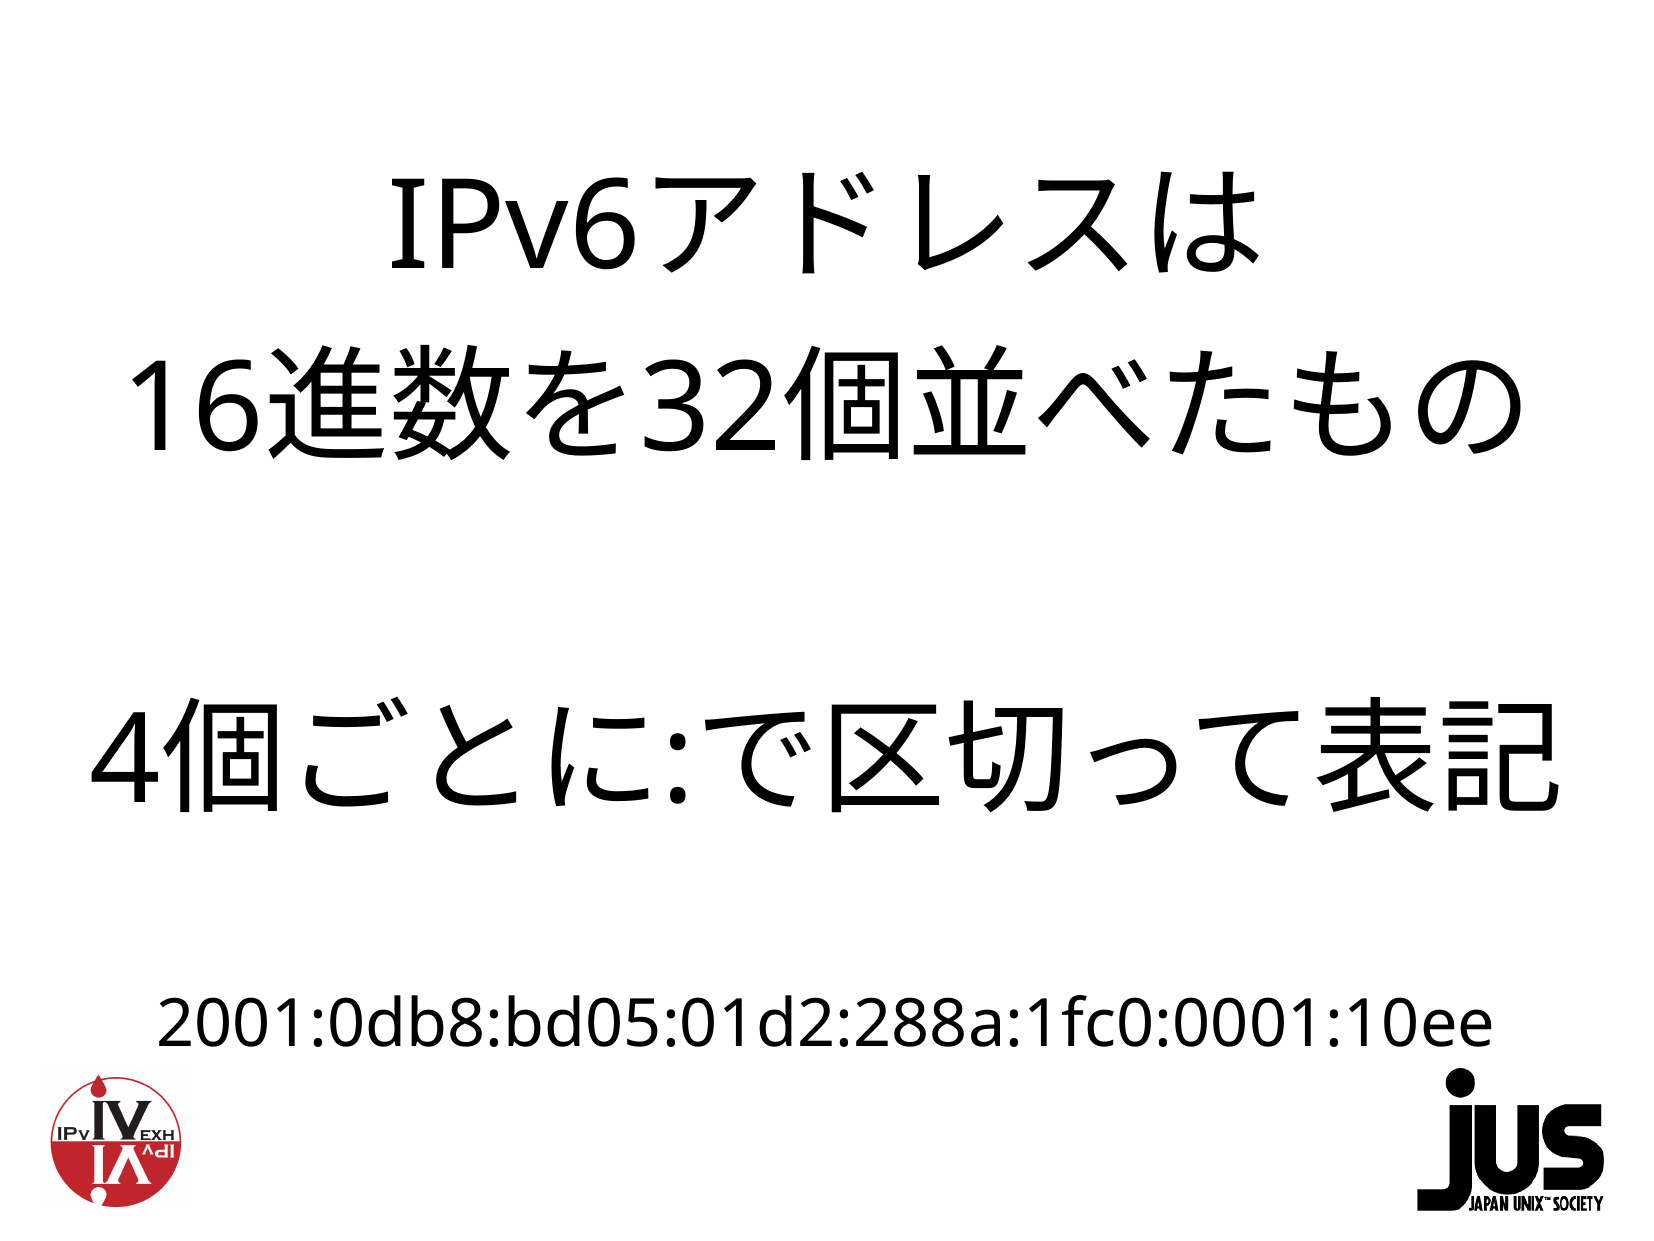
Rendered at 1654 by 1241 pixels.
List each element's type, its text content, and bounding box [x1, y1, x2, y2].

subtitle IPv6アドレスは 16進数を32個並べたもの 4個ごとに:で区切って表記 2001:0db8:bd05:01d2:288a:1fc0:0001:10ee [82, 88, 1571, 1102]
picture [1417, 1068, 1604, 1211]
picture [41, 1068, 190, 1210]
